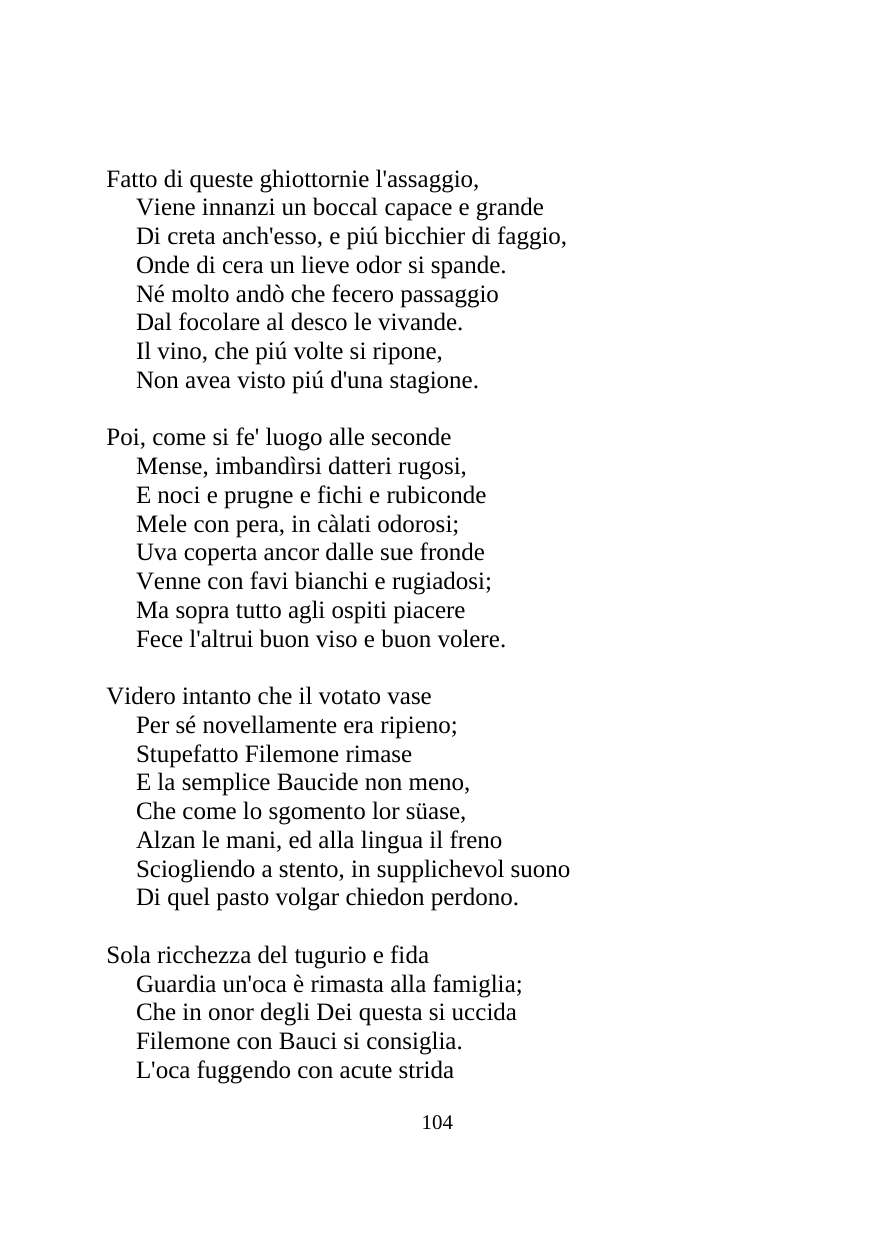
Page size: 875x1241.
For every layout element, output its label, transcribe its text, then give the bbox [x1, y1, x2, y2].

text Dal focolare al desco le vivande. [106, 307, 768, 336]
text Sciogliendo a stento, in supplichevol suono [106, 854, 768, 882]
text Alzan le mani, ed alla lingua il freno [106, 825, 768, 854]
text Sola ricchezza del tugurio e fida [106, 940, 768, 969]
text Mele con pera, in càlati odorosi; [106, 509, 768, 537]
text Che come lo sgomento lor süase, [106, 796, 768, 825]
text L'oca fuggendo con acute strida [106, 1055, 768, 1084]
text Videro intanto che il votato vase [106, 681, 768, 710]
text Fece l'altrui buon viso e buon volere. [106, 624, 768, 652]
text Ma sopra tutto agli ospiti piacere [106, 595, 768, 624]
text Di quel pasto volgar chiedon perdono. [106, 882, 768, 911]
text E la semplice Baucide non meno, [106, 767, 768, 796]
text Uva coperta ancor dalle sue fronde [106, 537, 768, 566]
text Guardia un'oca è rimasta alla famiglia; [106, 969, 768, 997]
text Viene innanzi un boccal capace e grande [106, 192, 768, 221]
text Filemone con Bauci si consiglia. [106, 1026, 768, 1055]
text E noci e prugne e fichi e rubiconde [106, 480, 768, 509]
text Mense, imbandìrsi datteri rugosi, [106, 451, 768, 480]
text Per sé novellamente era ripieno; [106, 710, 768, 739]
text Poi, come si fe' luogo alle seconde [106, 422, 768, 451]
text Venne con favi bianchi e rugiadosi; [106, 566, 768, 595]
text Di creta anch'esso, e piú bicchier di faggio, [106, 221, 768, 250]
text Non avea visto piú d'una stagione. [106, 365, 768, 394]
text Stupefatto Filemone rimase [106, 739, 768, 767]
text Né molto andò che fecero passaggio [106, 279, 768, 307]
text Onde di cera un lieve odor si spande. [106, 250, 768, 279]
text Fatto di queste ghiottornie l'assaggio, [106, 164, 768, 192]
text Che in onor degli Dei questa si uccida [106, 997, 768, 1026]
text Il vino, che piú volte si ripone, [106, 336, 768, 365]
